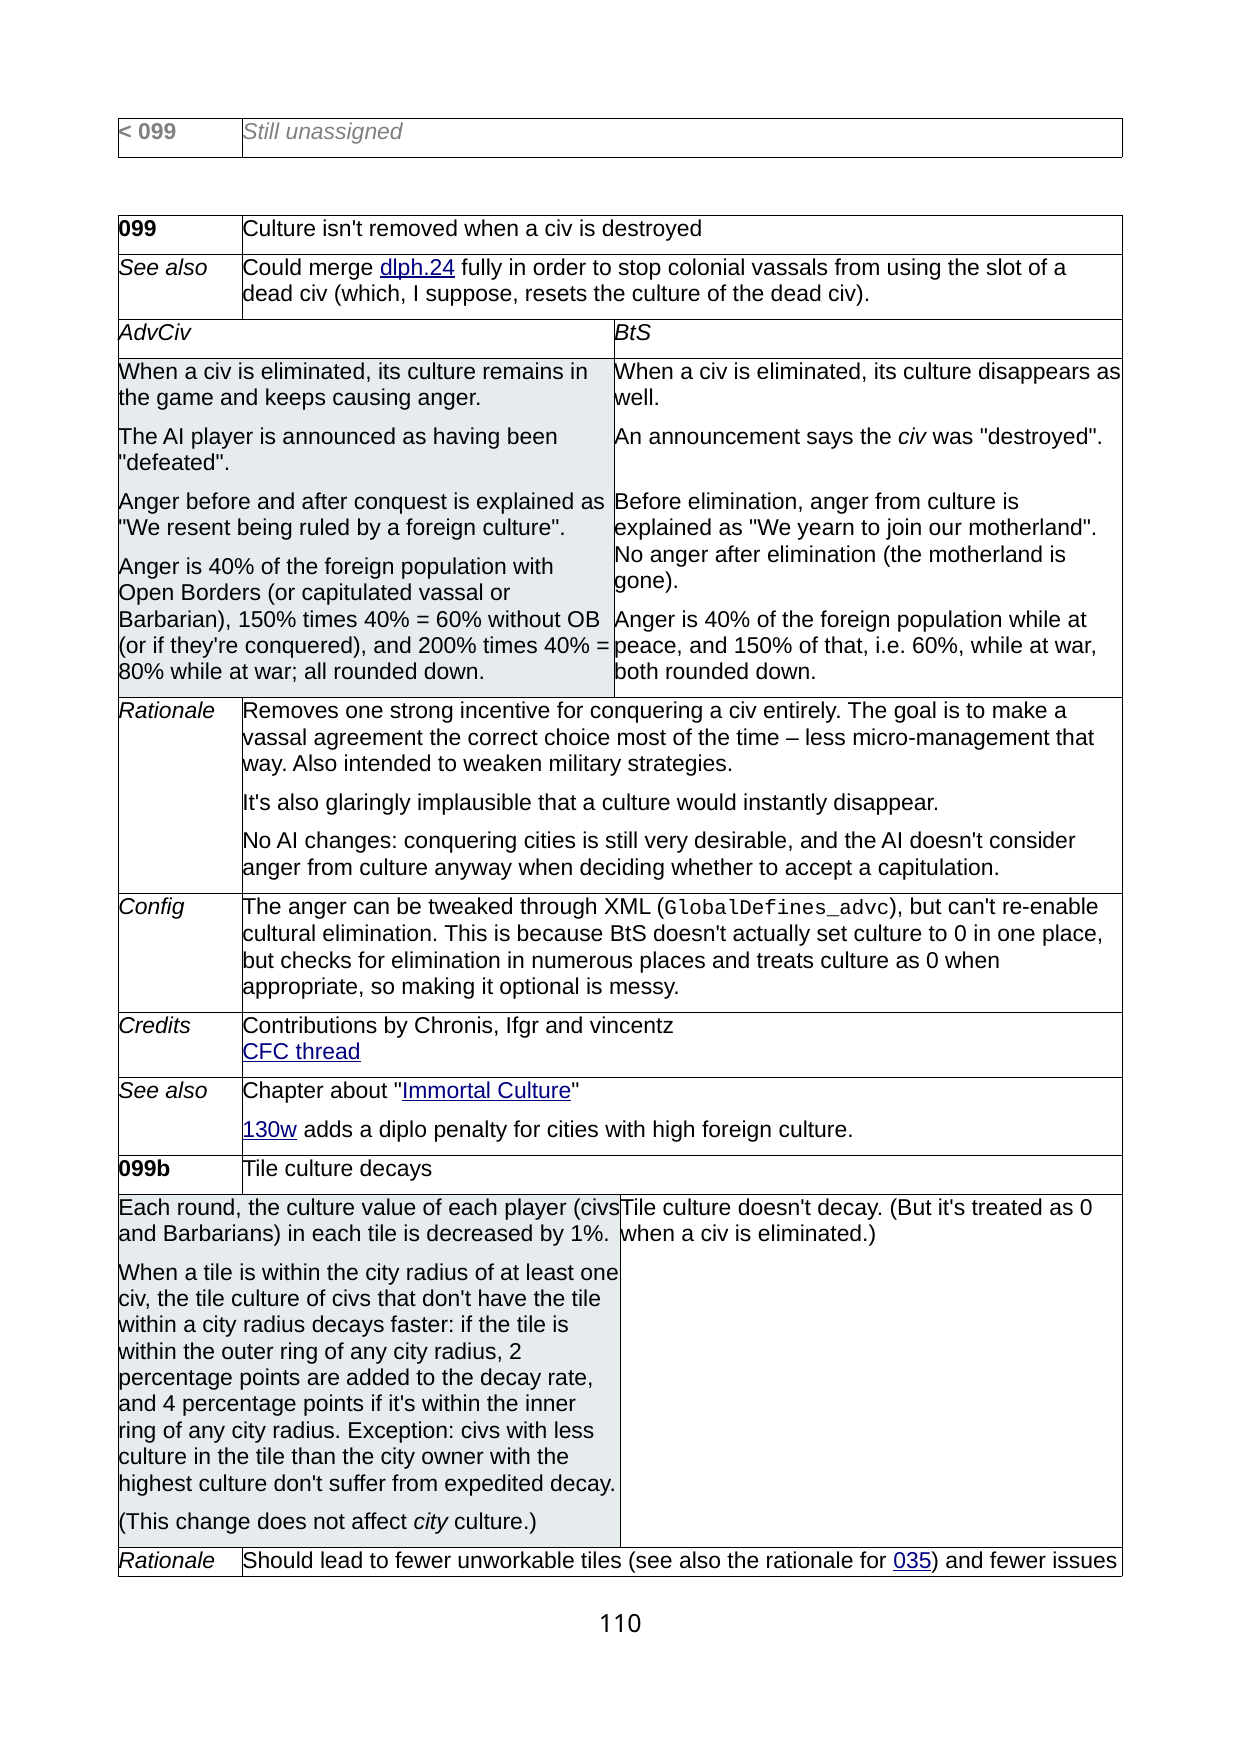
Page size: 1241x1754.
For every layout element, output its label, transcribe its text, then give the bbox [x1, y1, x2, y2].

table_cell When a civ is eliminated, its culture remains in the game and keeps causing anger. The AI player is announced as having been "defeated". Anger before and after conquest is explained as "We resent being ruled by a foreign culture". Anger is 40% of the foreign population with Open Borders (or capitulated vassal or Barbarian), 150% times 40% = 60% without OB (or if they're conquered), and 200% times 40% = 80% while at war; all rounded down. [119, 359, 614, 697]
table_cell See also [119, 1078, 242, 1154]
table_header Still unassigned [243, 119, 1122, 157]
table_cell The anger can be tweaked through XML (GlobalDefines_advc), but can't re-enable cultural elimination. This is because BtS doesn't actually set culture to 0 in one place, but checks for elimination in numerous places and treats culture as 0 when appropriate, so making it optional is messy. [243, 894, 1122, 1012]
table_cell BtS [615, 320, 1122, 357]
table_cell Tile culture doesn't decay. (But it's treated as 0 when a civ is eliminated.) [621, 1195, 1122, 1547]
table_header < 099 [119, 119, 242, 157]
table_cell AdvCiv [119, 320, 614, 357]
table_header 099 [119, 216, 242, 253]
table_cell Rationale [119, 1548, 242, 1576]
table_cell Each round, the culture value of each player (civs and Barbarians) in each tile is decreased by 1%. When a tile is within the city radius of at least one civ, the tile culture of civs that don't have the tile within a city radius decays faster: if the tile is within the outer ring of any city radius, 2 percentage points are added to the decay rate, and 4 percentage points if it's within the inner ring of any city radius. Exception: civs with less culture in the tile than the city owner with the highest culture don't suffer from expedited decay. (This change does not affect city culture.) [119, 1195, 620, 1547]
table_cell Should lead to fewer unworkable tiles (see also the rationale for 035) and fewer issues [243, 1548, 1122, 1576]
table_cell Tile culture decays [243, 1156, 1122, 1193]
table_cell Rationale [119, 698, 242, 892]
table_cell Could merge dlph.24 fully in order to stop colonial vassals from using the slot of a dead civ (which, I suppose, resets the culture of the dead civ). [243, 255, 1122, 319]
table_cell 099b [119, 1156, 242, 1193]
table_cell Config [119, 894, 242, 1012]
table_cell Chapter about "Immortal Culture" 130w adds a diplo penalty for cities with high foreign culture. [243, 1078, 1122, 1154]
table_cell Removes one strong incentive for conquering a civ entirely. The goal is to make a vassal agreement the correct choice most of the time – less micro-management that way. Also intended to weaken military strategies. It's also glaringly implausible that a culture would instantly disappear. No AI changes: conquering cities is still very desirable, and the AI doesn't consider anger from culture anyway when deciding whether to accept a capitulation. [243, 698, 1122, 892]
table_cell When a civ is eliminated, its culture disappears as well. An announcement says the civ was "destroyed". Before elimination, anger from culture is explained as "We yearn to join our motherland". No anger after elimination (the motherland is gone). Anger is 40% of the foreign population while at peace, and 150% of that, i.e. 60%, while at war, both rounded down. [615, 359, 1122, 697]
table_header Culture isn't removed when a civ is destroyed [243, 216, 1122, 253]
table_cell See also [119, 255, 242, 319]
table_cell Credits [119, 1013, 242, 1077]
table_cell Contributions by Chronis, Ifgr and vincentz CFC thread [243, 1013, 1122, 1077]
